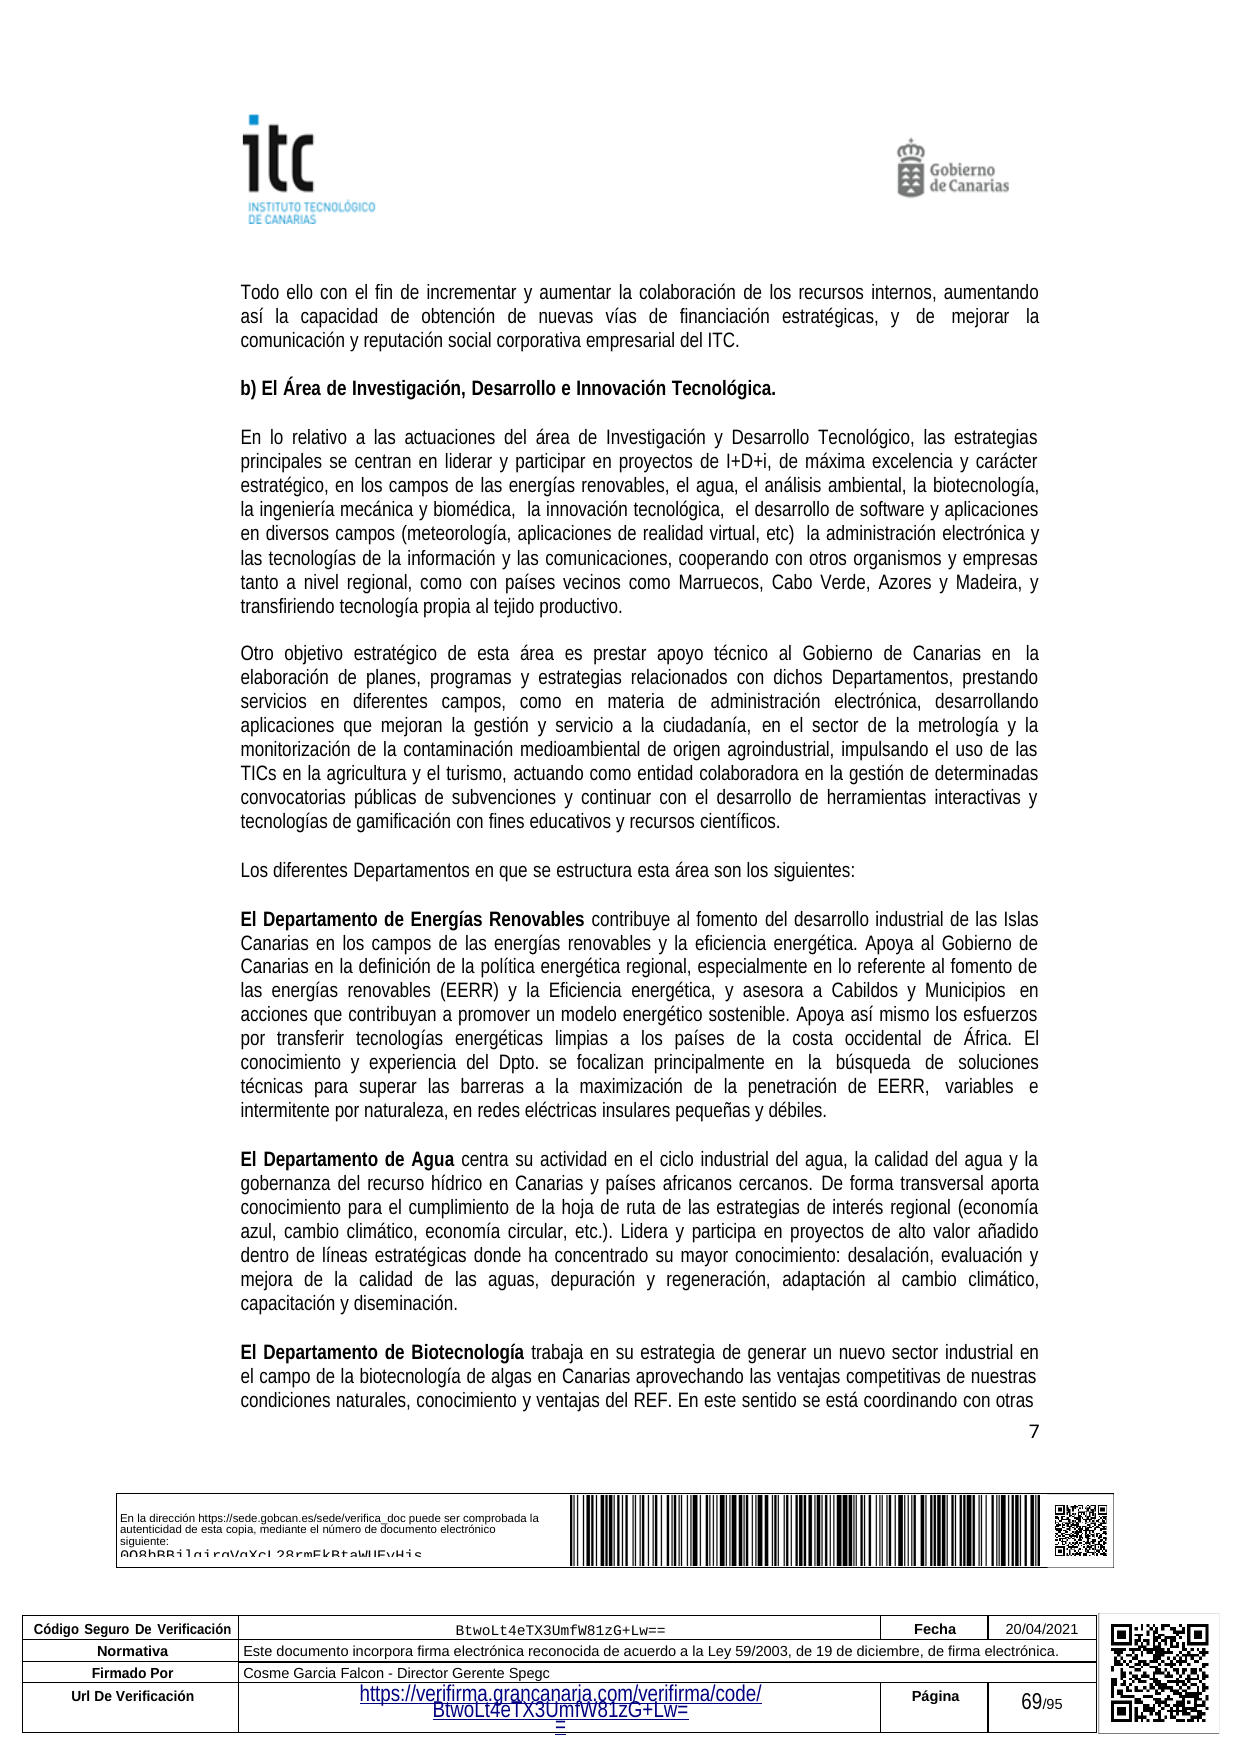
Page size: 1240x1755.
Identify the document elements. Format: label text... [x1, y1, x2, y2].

text 7 [10, 1419, 1039, 1444]
text El Departamento de Agua centra su actividad en el ciclo industrial del agua, la calidad del agua y la gobernanza del recurso hídrico en Canarias y países africanos cercanos. De forma transversal aporta conocimiento para el cumplimiento de la hoja de ruta de las estrategias de interés regional (economía azul, cambio climático, economía circular, etc.). Lidera y participa en proyectos de alto valor añadido dentro de líneas estratégicas donde ha concentrado su mayor conocimiento: desalación, evaluación y mejora de la calidad de las aguas, depuración y regeneración, adaptación al cambio climático, capacitación y diseminación. [240, 1147, 1039, 1315]
text El Departamento de Energías Renovables contribuye al fomento del desarrollo industrial de las Islas Canarias en los campos de las energías renovables y la eficiencia energética. Apoya al Gobierno de Canarias en la definición de la política energética regional, especialmente en lo referente al fomento de las energías renovables (EERR) y la Eficiencia energética, y asesora a Cabildos y Municipios en acciones que contribuyan a promover un modelo energético sostenible. Apoya así mismo los esfuerzos por transferir tecnologías energéticas limpias a los países de la costa occidental de África. El conocimiento y experiencia del Dpto. se focalizan principalmente en la búsqueda de soluciones técnicas para superar las barreras a la maximización de la penetración de EERR, variables e intermitente por naturaleza, en redes eléctricas insulares pequeñas y débiles. [240, 906, 1039, 1122]
text Todo ello con el fin de incrementar y aumentar la colaboración de los recursos internos, aumentando así la capacidad de obtención de nuevas vías de financiación estratégicas, y de mejorar la comunicación y reputación social corporativa empresarial del ITC. [240, 280, 1039, 352]
text Otro objetivo estratégico de esta área es prestar apoyo técnico al Gobierno de Canarias en la elaboración de planes, programas y estrategias relacionados con dichos Departamentos, prestando servicios en diferentes campos, como en materia de administración electrónica, desarrollando aplicaciones que mejoran la gestión y servicio a la ciudadanía, en el sector de la metrología y la monitorización de la contaminación medioambiental de origen agroindustrial, impulsando el uso de las TICs en la agricultura y el turismo, actuando como entidad colaboradora en la gestión de determinadas convocatorias públicas de subvenciones y continuar con el desarrollo de herramientas interactivas y tecnologías de gamificación con fines educativos y recursos científicos. [240, 641, 1039, 833]
list El Área de Investigación, Desarrollo e Innovación Tecnológica. [240, 376, 1125, 400]
text El Departamento de Biotecnología trabaja en su estrategia de generar un nuevo sector industrial en el campo de la biotecnología de algas en Canarias aprovechando las ventajas competitivas de nuestras condiciones naturales, conocimiento y ventajas del REF. En este sentido se está coordinando con otras [240, 1340, 1039, 1412]
text Los diferentes Departamentos en que se estructura esta área son los siguientes: [240, 858, 1125, 882]
text En lo relativo a las actuaciones del área de Investigación y Desarrollo Tecnológico, las estrategias principales se centran en liderar y participar en proyectos de I+D+i, de máxima excelencia y carácter estratégico, en los campos de las energías renovables, el agua, el análisis ambiental, la biotecnología, la ingeniería mecánica y biomédica, la innovación tecnológica, el desarrollo de software y aplicaciones en diversos campos (meteorología, aplicaciones de realidad virtual, etc) la administración electrónica y las tecnologías de la información y las comunicaciones, cooperando con otros organismos y empresas tanto a nivel regional, como con países vecinos como Marruecos, Cabo Verde, Azores y Madeira, y transfiriendo tecnología propia al tejido productivo. [240, 425, 1039, 618]
